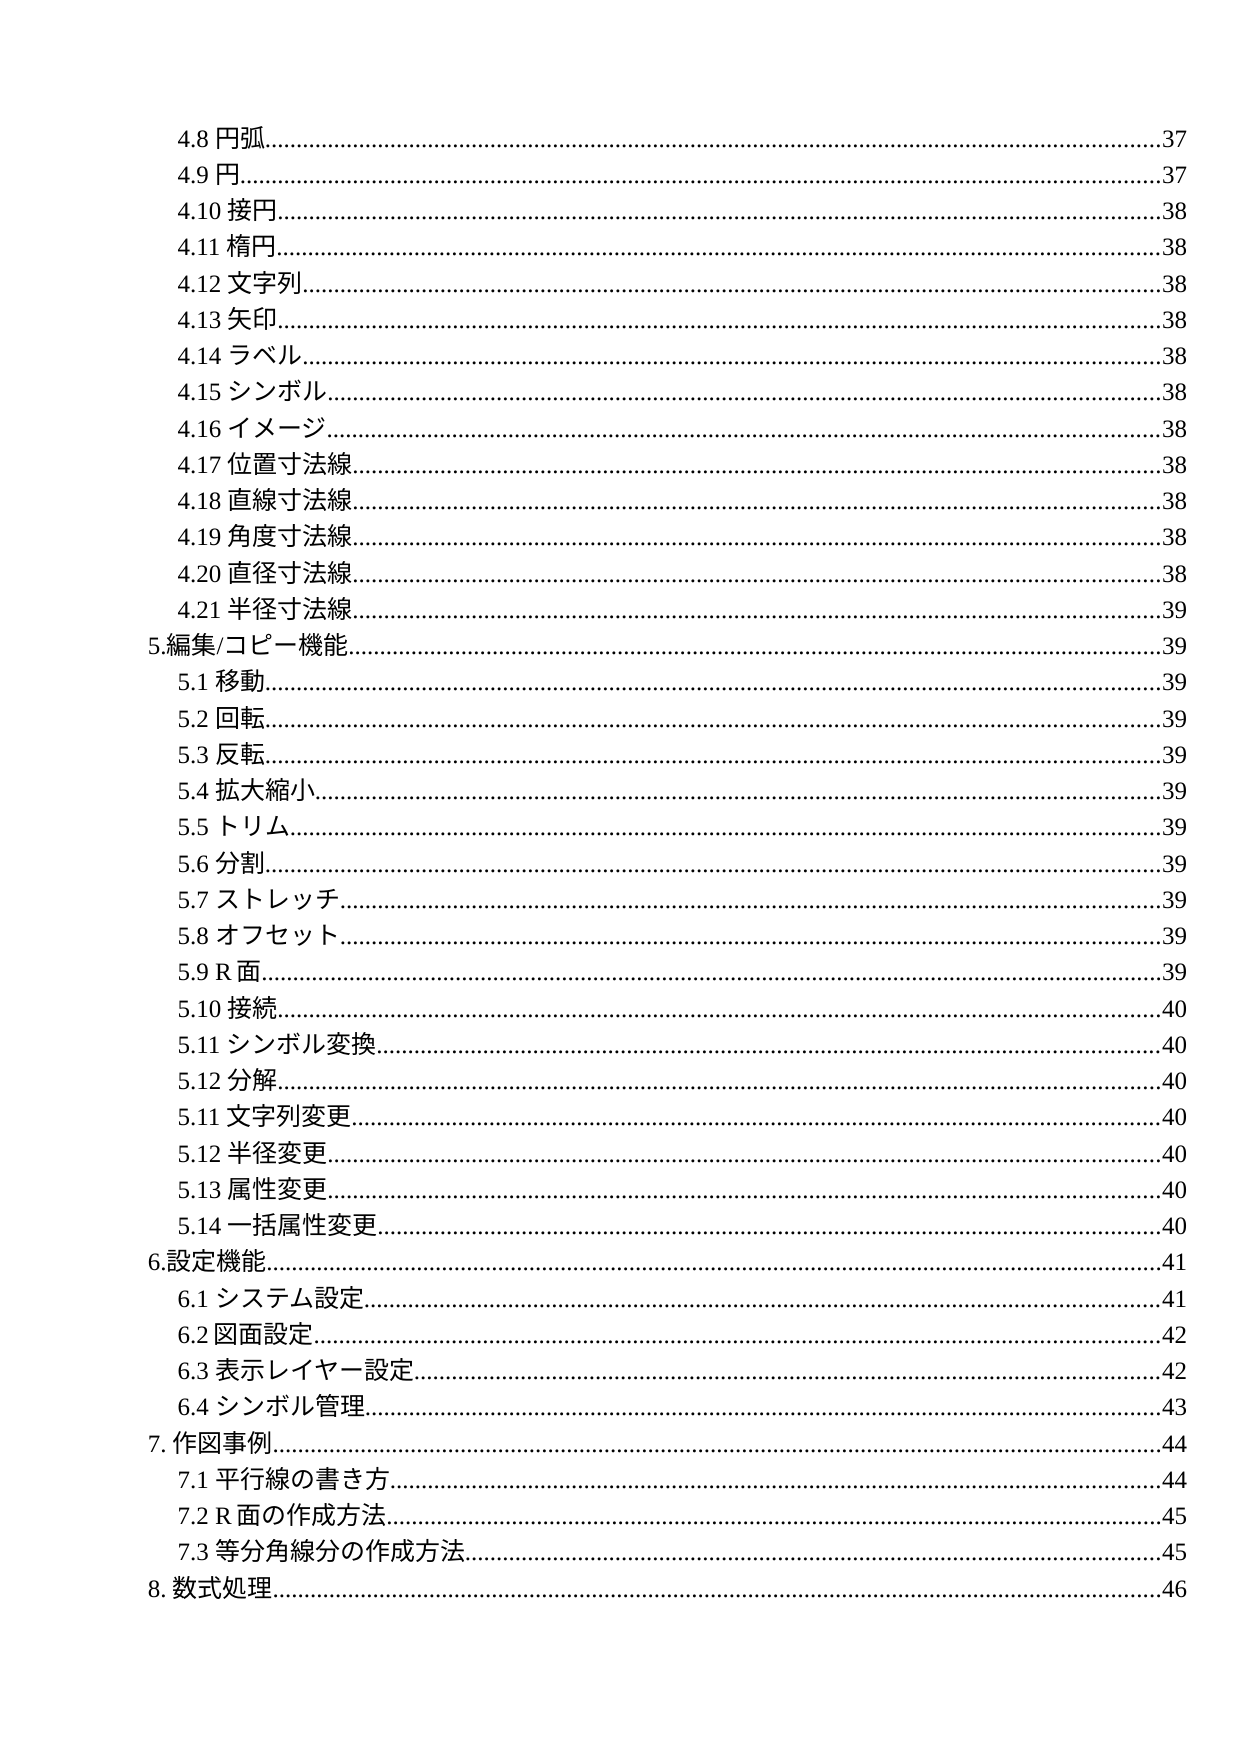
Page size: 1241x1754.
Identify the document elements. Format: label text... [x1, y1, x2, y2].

text 5.14 一括属性変更 40 [177, 1206, 1187, 1242]
text 4.10 接円 38 [177, 191, 1187, 227]
text 4.14 ラベル 38 [177, 336, 1187, 372]
text 5.4 拡大縮小 39 [177, 771, 1187, 807]
text 5.7 ストレッチ 39 [177, 879, 1187, 916]
text 7. 作図事例 44 [148, 1423, 1187, 1459]
text 5.11 シンボル変換 40 [177, 1024, 1187, 1061]
text 4.12 文字列 38 [177, 263, 1187, 299]
text 5.3 反転 39 [177, 734, 1187, 771]
text 7.2 R面の作成方法 45 [177, 1496, 1187, 1532]
text 5.12 分解 40 [177, 1061, 1187, 1097]
text 6.4 シンボル管理 43 [177, 1387, 1187, 1423]
text 4.21 半径寸法線 39 [177, 589, 1187, 626]
text 5.5 トリム 39 [177, 807, 1187, 843]
text 4.15 シンボル 38 [177, 372, 1187, 408]
text 7.1 平行線の書き方 44 [177, 1459, 1187, 1496]
text 6.3 表示レイヤー設定 42 [177, 1351, 1187, 1387]
text 6.2図面設定 42 [177, 1314, 1187, 1351]
text 4.20 直径寸法線 38 [177, 553, 1187, 589]
text 5.12 半径変更 40 [177, 1133, 1187, 1169]
text 7.3 等分角線分の作成方法 45 [177, 1532, 1187, 1568]
text 4.8 円弧 37 [177, 118, 1187, 154]
text 4.16 イメージ 38 [177, 408, 1187, 444]
text 4.9 円 37 [177, 154, 1187, 191]
text 4.13 矢印 38 [177, 299, 1187, 336]
text 6.設定機能 41 [148, 1242, 1187, 1278]
text 4.11 楕円 38 [177, 227, 1187, 263]
text 6.1 システム設定 41 [177, 1278, 1187, 1314]
text 8. 数式処理 46 [148, 1568, 1187, 1604]
text 5.1 移動 39 [177, 662, 1187, 698]
text 5.9 R面 39 [177, 952, 1187, 988]
text 4.17 位置寸法線 38 [177, 444, 1187, 481]
text 5.6 分割 39 [177, 843, 1187, 879]
text 5.10 接続 40 [177, 988, 1187, 1024]
text 5.8 オフセット 39 [177, 916, 1187, 952]
text 5.11 文字列変更 40 [177, 1097, 1187, 1133]
text 5.13 属性変更 40 [177, 1169, 1187, 1206]
text 5.2 回転 39 [177, 698, 1187, 734]
text 4.19 角度寸法線 38 [177, 517, 1187, 553]
text 4.18 直線寸法線 38 [177, 481, 1187, 517]
text 5.編集/コピー機能 39 [148, 626, 1187, 662]
